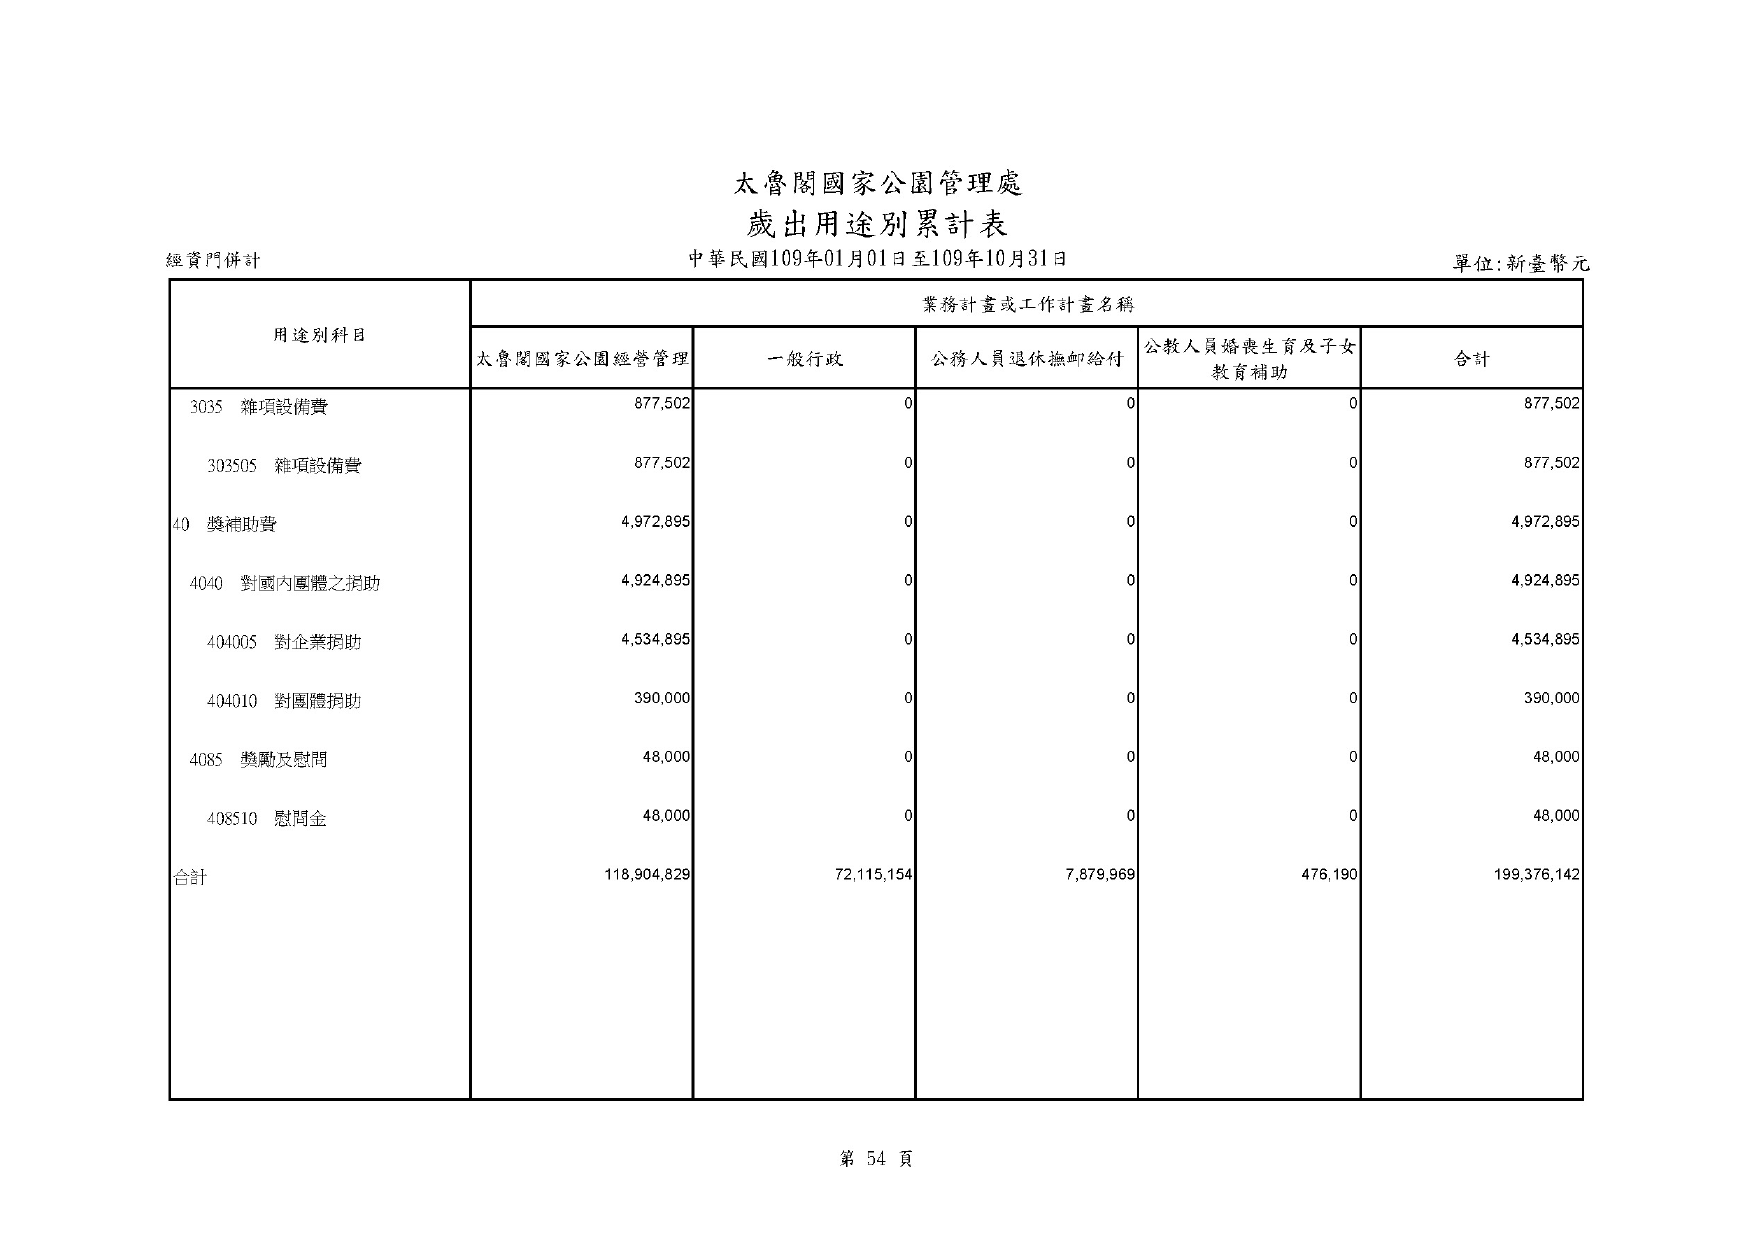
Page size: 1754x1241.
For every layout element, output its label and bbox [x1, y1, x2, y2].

picture [59, 59, 1695, 1216]
